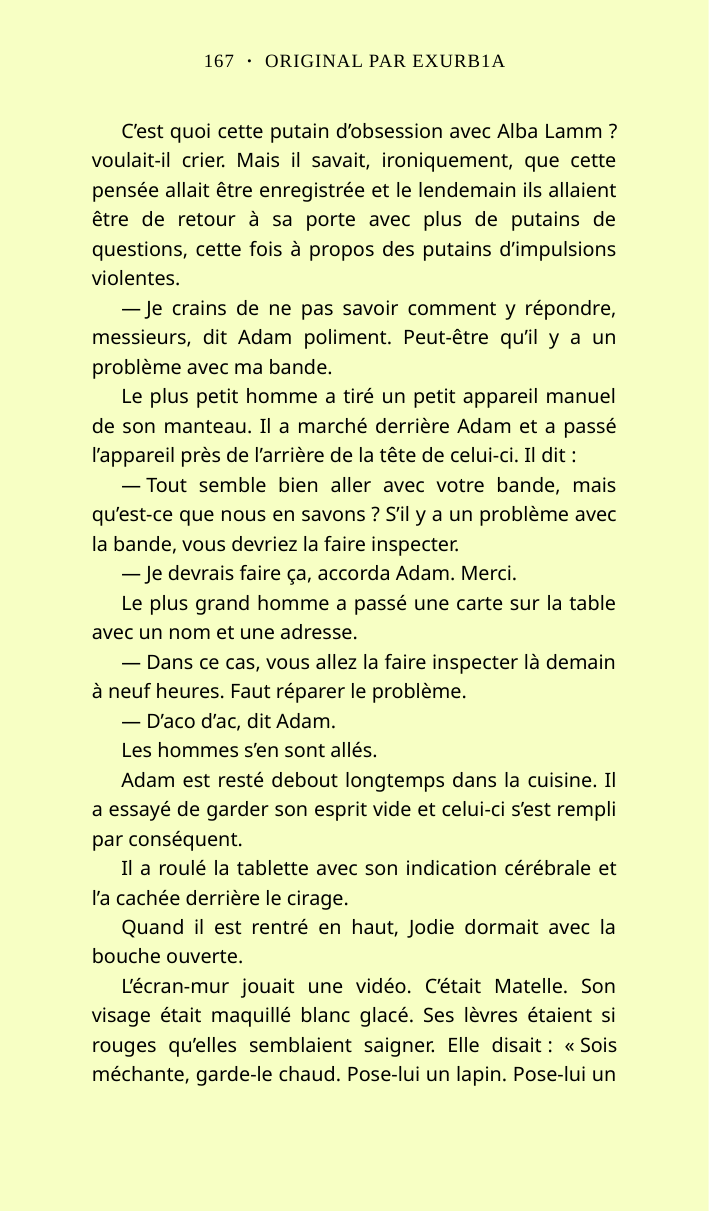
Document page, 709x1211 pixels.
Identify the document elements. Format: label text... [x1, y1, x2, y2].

text Il a roulé la tablette avec son indication cérébrale et l’a cachée derrière le cirage. [92, 852, 617, 911]
text L’écran-mur jouait une vidéo. C’était Matelle. Son visage était maquillé blanc glacé. Ses lèvres étaient si rouges qu’elles semblaient saigner. Elle disait : « Sois méchante, garde-le chaud. Pose-lui un lapin. Pose-lui un [92, 970, 617, 1088]
text Le plus petit homme a tiré un petit appareil manuel de son manteau. Il a marché derrière Adam et a passé l’appareil près de l’arrière de la tête de celui-ci. Il dit : [92, 380, 617, 469]
text — Tout semble bien aller avec votre bande, mais qu’est-ce que nous en savons ? S’il y a un problème avec la bande, vous devriez la faire inspecter. [92, 469, 617, 557]
text — Dans ce cas, vous allez la faire inspecter là demain à neuf heures. Faut réparer le problème. [92, 646, 617, 704]
text Adam est resté debout longtemps dans la cuisine. Il a essayé de garder son esprit vide et celui-ci s’est rempli par conséquent. [92, 763, 617, 852]
text — D’aco d’ac, dit Adam. [92, 704, 617, 734]
text — Je devrais faire ça, accorda Adam. Merci. [92, 557, 617, 587]
text C’est quoi cette putain d’obsession avec Alba Lamm ? voulait-il crier. Mais il savait, ironiquement, que cette pensée allait être enregistrée et le lendemain ils allaient être de retour à sa porte avec plus de putains de questions, cette fois à propos des putains d’impulsions violentes. [92, 115, 617, 292]
text Les hommes s’en sont allés. [92, 734, 617, 763]
text Quand il est rentré en haut, Jodie dormait avec la bouche ouverte. [92, 911, 617, 970]
text — Je crains de ne pas savoir comment y répondre, messieurs, dit Adam poliment. Peut-être qu’il y a un problème avec ma bande. [92, 292, 617, 380]
text Le plus grand homme a passé une carte sur la table avec un nom et une adresse. [92, 587, 617, 646]
